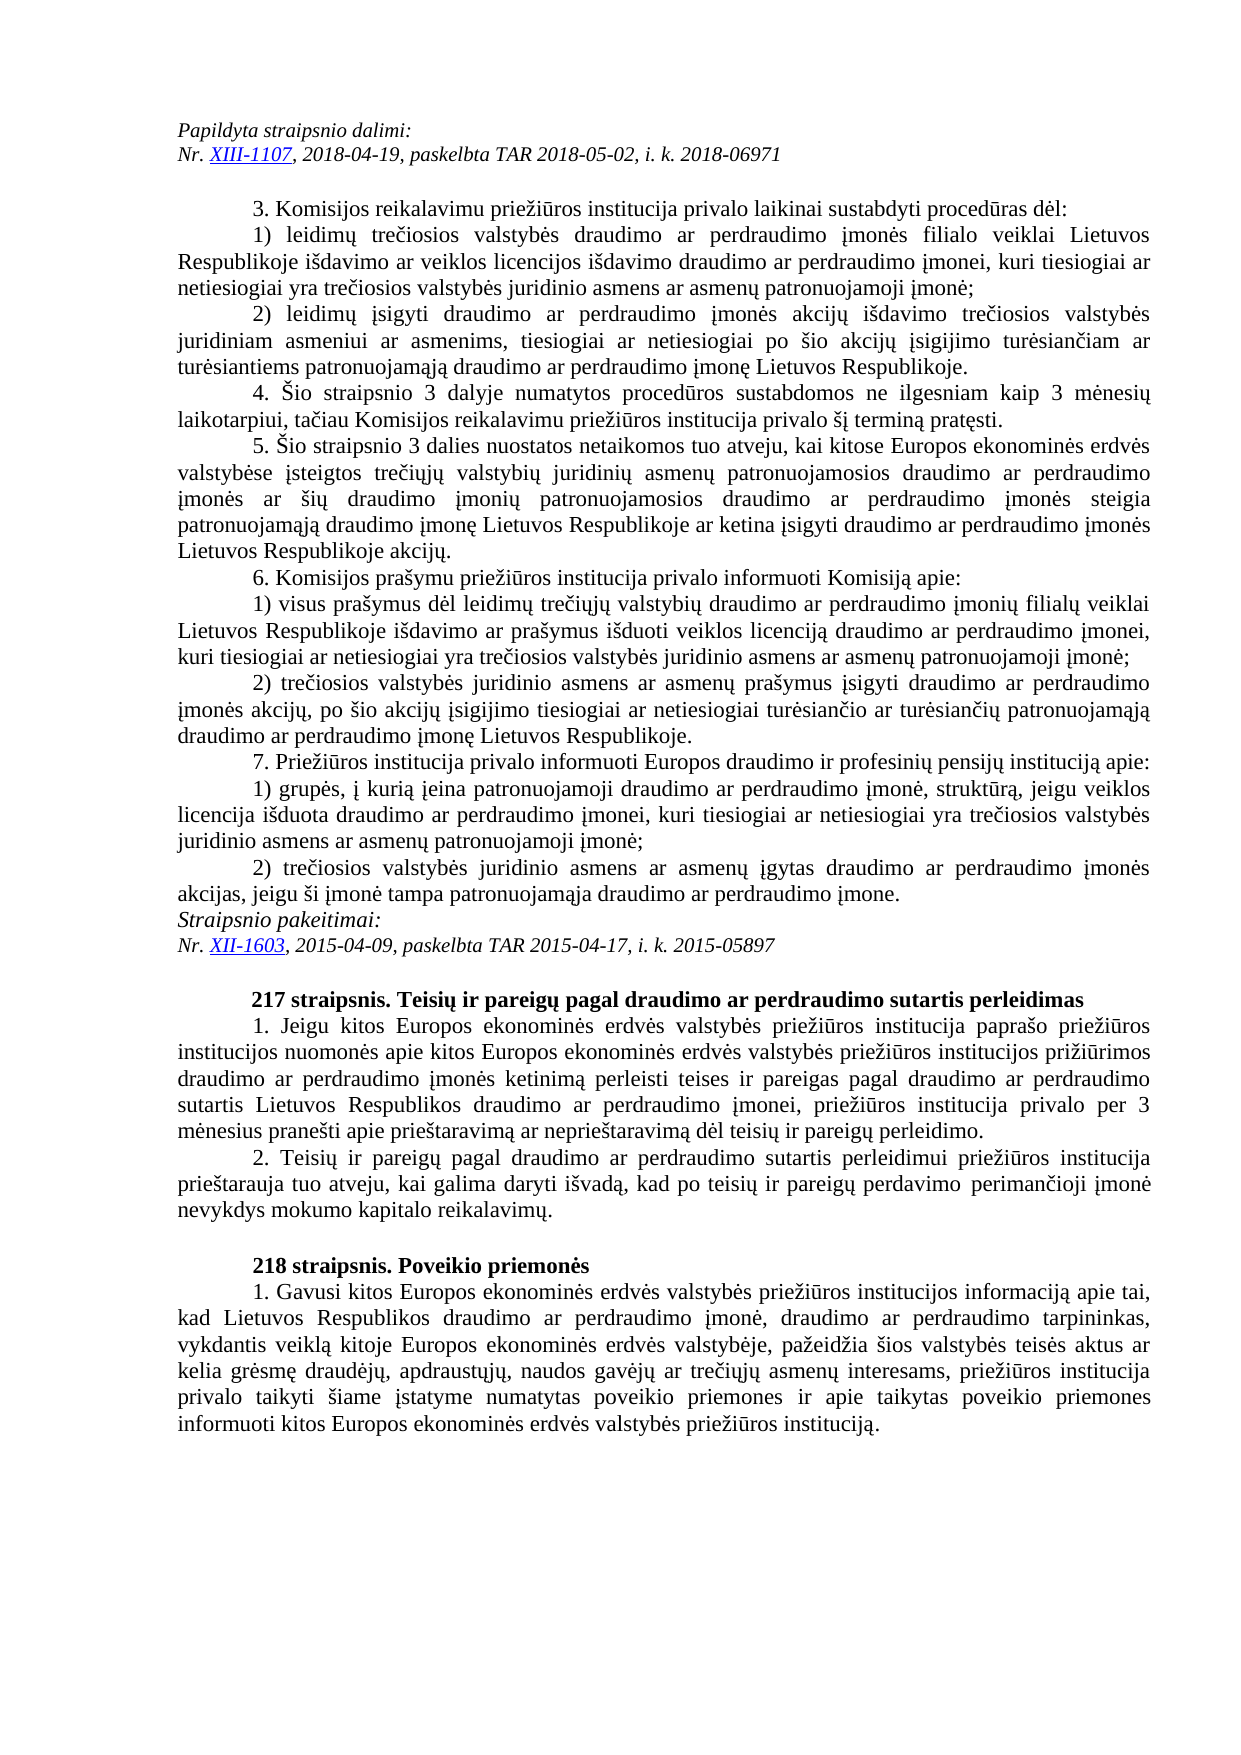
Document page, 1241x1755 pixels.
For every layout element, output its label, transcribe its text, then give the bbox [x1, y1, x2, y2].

text 2) leidimų įsigyti draudimo ar perdraudimo įmonės akcijų išdavimo trečiosios valstybės juridiniam asmeniui ar asmenims, tiesiogiai ar netiesiogiai po šio akcijų įsigijimo turėsiančiam ar turėsiantiems patronuojamąją draudimo ar perdraudimo įmonę Lietuvos Respublikoje. [177, 300, 1152, 379]
text 1) grupės, į kurią įeina patronuojamoji draudimo ar perdraudimo įmonė, struktūrą, jeigu veiklos licencija išduota draudimo ar perdraudimo įmonei, kuri tiesiogiai ar netiesiogiai yra trečiosios valstybės juridinio asmens ar asmenų patronuojamoji įmonė; [177, 775, 1152, 854]
text 1) visus prašymus dėl leidimų trečiųjų valstybių draudimo ar perdraudimo įmonių filialų veiklai Lietuvos Respublikoje išdavimo ar prašymus išduoti veiklos licenciją draudimo ar perdraudimo įmonei, kuri tiesiogiai ar netiesiogiai yra trečiosios valstybės juridinio asmens ar asmenų patronuojamoji įmonė; [177, 590, 1152, 669]
text Nr. XII-1603, 2015-04-09, paskelbta TAR 2015-04-17, i. k. 2015-05897 [177, 933, 1152, 957]
text 1) leidimų trečiosios valstybės draudimo ar perdraudimo įmonės filialo veiklai Lietuvos Respublikoje išdavimo ar veiklos licencijos išdavimo draudimo ar perdraudimo įmonei, kuri tiesiogiai ar netiesiogiai yra trečiosios valstybės juridinio asmens ar asmenų patronuojamoji įmonė; [177, 221, 1152, 300]
text 2. Teisių ir pareigų pagal draudimo ar perdraudimo sutartis perleidimui priežiūros institucija prieštarauja tuo atveju, kai galima daryti išvadą, kad po teisių ir pareigų perdavimo perimančioji įmonė nevykdys mokumo kapitalo reikalavimų. [177, 1144, 1152, 1223]
text 1. Jeigu kitos Europos ekonominės erdvės valstybės priežiūros institucija paprašo priežiūros institucijos nuomonės apie kitos Europos ekonominės erdvės valstybės priežiūros institucijos prižiūrimos draudimo ar perdraudimo įmonės ketinimą perleisti teises ir pareigas pagal draudimo ar perdraudimo sutartis Lietuvos Respublikos draudimo ar perdraudimo įmonei, priežiūros institucija privalo per 3 mėnesius pranešti apie prieštaravimą ar neprieštaravimą dėl teisių ir pareigų perleidimo. [177, 1012, 1152, 1144]
text Nr. XIII-1107, 2018-04-19, paskelbta TAR 2018-05-02, i. k. 2018-06971 [177, 142, 1152, 166]
text 6. Komisijos prašymu priežiūros institucija privalo informuoti Komisiją apie: [177, 564, 1152, 590]
text Papildyta straipsnio dalimi: [177, 118, 1152, 142]
text Straipsnio pakeitimai: [177, 907, 1152, 933]
text 7. Priežiūros institucija privalo informuoti Europos draudimo ir profesinių pensijų instituciją apie: [177, 748, 1152, 775]
text 1. Gavusi kitos Europos ekonominės erdvės valstybės priežiūros institucijos informaciją apie tai, kad Lietuvos Respublikos draudimo ar perdraudimo įmonė, draudimo ar perdraudimo tarpininkas, vykdantis veiklą kitoje Europos ekonominės erdvės valstybėje, pažeidžia šios valstybės teisės aktus ar kelia grėsmę draudėjų, apdraustųjų, naudos gavėjų ar trečiųjų asmenų interesams, priežiūros institucija privalo taikyti šiame įstatyme numatytas poveikio priemones ir apie taikytas poveikio priemones informuoti kitos Europos ekonominės erdvės valstybės priežiūros instituciją. [177, 1278, 1152, 1436]
text 2) trečiosios valstybės juridinio asmens ar asmenų prašymus įsigyti draudimo ar perdraudimo įmonės akcijų, po šio akcijų įsigijimo tiesiogiai ar netiesiogiai turėsiančio ar turėsiančių patronuojamąją draudimo ar perdraudimo įmonę Lietuvos Respublikoje. [177, 669, 1152, 748]
subtitle 218 straipsnis. Poveikio priemonės [177, 1252, 1152, 1278]
text 5. Šio straipsnio 3 dalies nuostatos netaikomos tuo atveju, kai kitose Europos ekonominės erdvės valstybėse įsteigtos trečiųjų valstybių juridinių asmenų patronuojamosios draudimo ar perdraudimo įmonės ar šių draudimo įmonių patronuojamosios draudimo ar perdraudimo įmonės steigia patronuojamąją draudimo įmonę Lietuvos Respublikoje ar ketina įsigyti draudimo ar perdraudimo įmonės Lietuvos Respublikoje akcijų. [177, 432, 1152, 564]
text 4. Šio straipsnio 3 dalyje numatytos procedūros sustabdomos ne ilgesniam kaip 3 mėnesių laikotarpiui, tačiau Komisijos reikalavimu priežiūros institucija privalo šį terminą pratęsti. [177, 379, 1152, 432]
text 2) trečiosios valstybės juridinio asmens ar asmenų įgytas draudimo ar perdraudimo įmonės akcijas, jeigu ši įmonė tampa patronuojamąja draudimo ar perdraudimo įmone. [177, 854, 1152, 907]
text 217 straipsnis. Teisių ir pareigų pagal draudimo ar perdraudimo sutartis perleidimas [251, 986, 1152, 1012]
text 3. Komisijos reikalavimu priežiūros institucija privalo laikinai sustabdyti procedūras dėl: [177, 195, 1152, 221]
